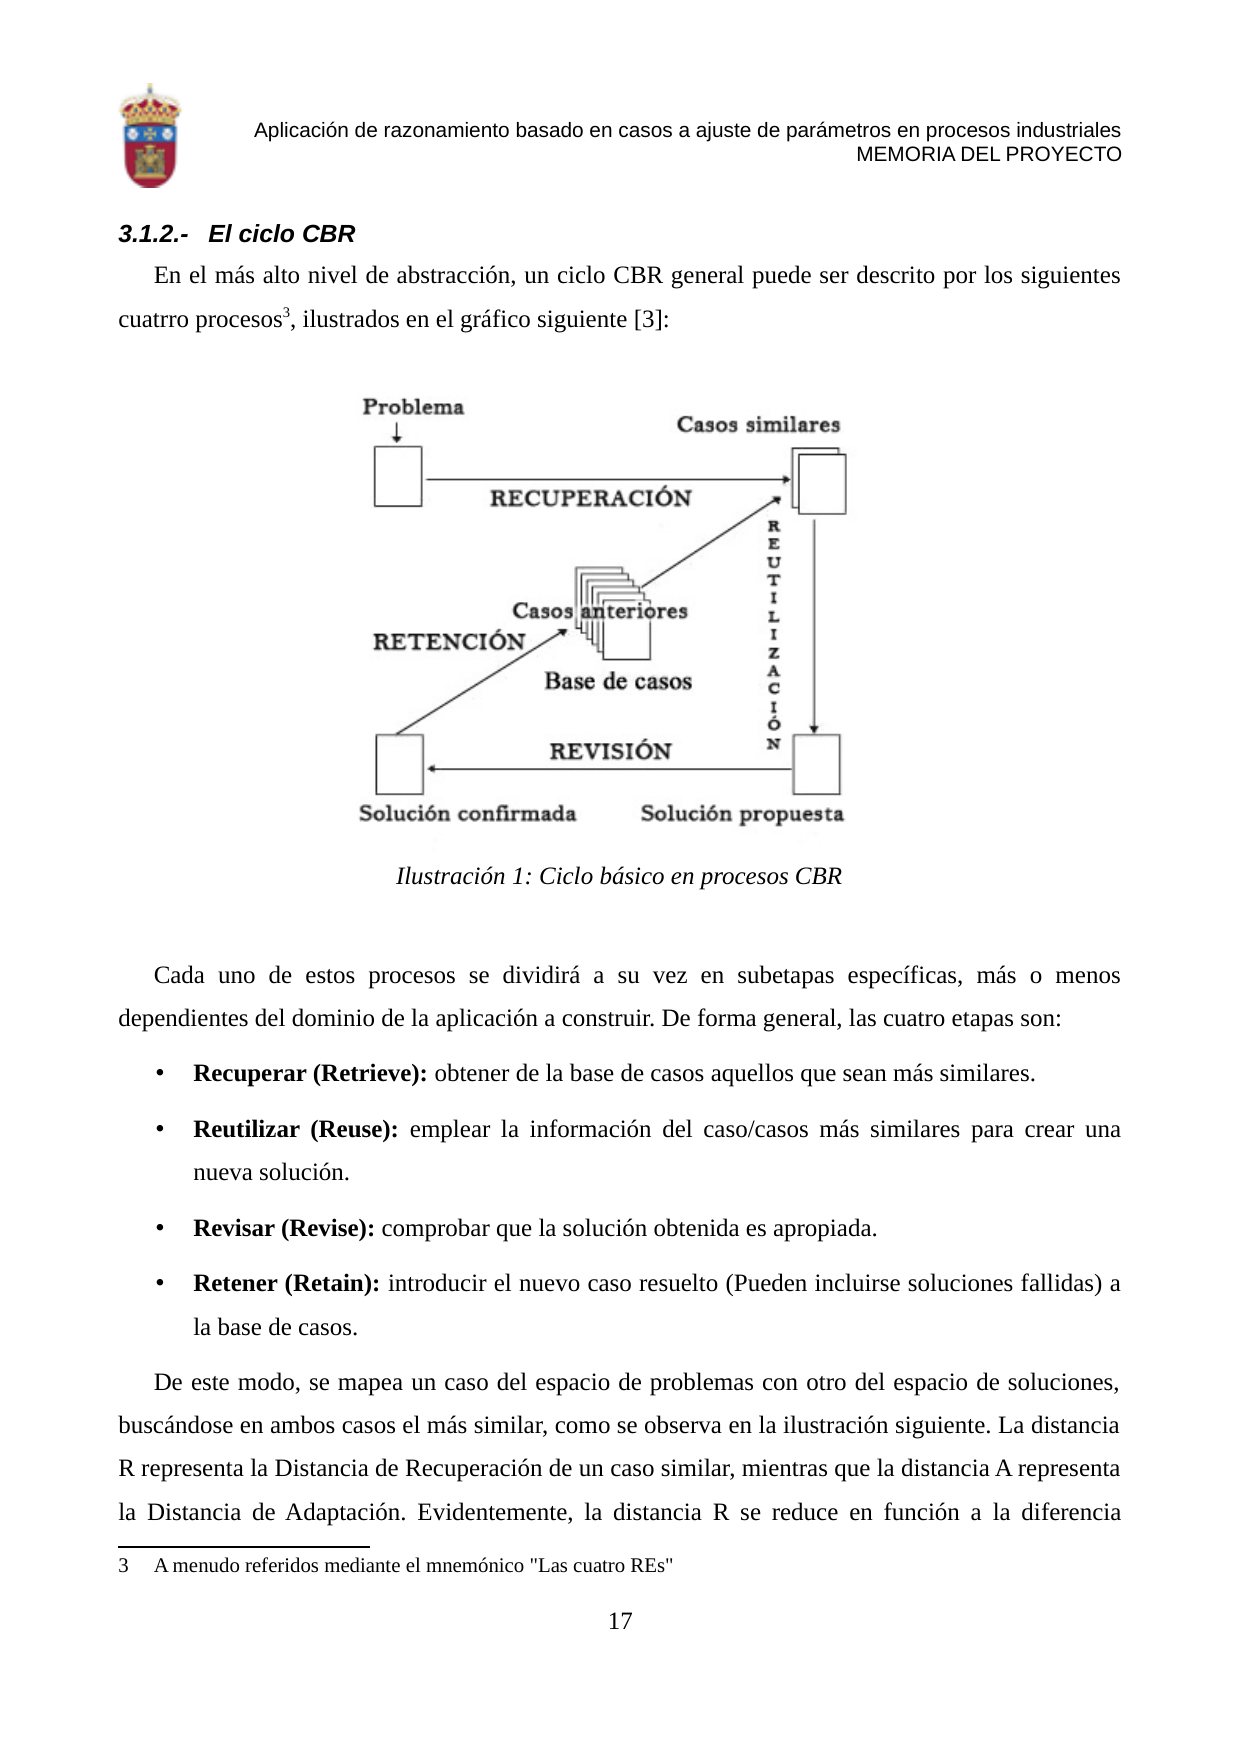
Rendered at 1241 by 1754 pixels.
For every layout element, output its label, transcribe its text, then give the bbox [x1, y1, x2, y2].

list Reutilizar (Reuse): emplear la información del caso/casos más similares para crear una nueva solución. [156, 1114, 1122, 1186]
subtitle El ciclo CBR [118, 219, 1122, 248]
list Retener (Retain): introducir el nuevo caso resuelto (Pueden incluirse soluciones fallidas) a la base de casos. [156, 1268, 1122, 1340]
text De este modo, se mapea un caso del espacio de problemas con otro del espacio de soluciones, buscándose en ambos casos el más similar, como se observa en la ilustración siguiente. La distancia R representa la Distancia de Recuperación de un caso similar, mientras que la distancia A representa la Distancia de Adaptación. Evidentemente, la distancia R se reduce en función a la diferencia [118, 1367, 1122, 1525]
picture [332, 371, 908, 861]
picture [117, 83, 184, 188]
text Cada uno de estos procesos se dividirá a su vez en subetapas específicas, más o menos dependientes del dominio de la aplicación a construir. De forma general, las cuatro etapas son: [118, 960, 1122, 1032]
text Ilustración 1: Ciclo básico en procesos CBR [333, 861, 908, 890]
text A menudo referidos mediante el mnemónico "Las cuatro REs" [118, 1553, 1122, 1577]
list Recuperar (Retrieve): obtener de la base de casos aquellos que sean más similares. [156, 1058, 1122, 1087]
text En el más alto nivel de abstracción, un ciclo CBR general puede ser descrito por los siguientes cuatrro procesos, ilustrados en el gráfico siguiente [3]: [118, 261, 1122, 332]
list Revisar (Revise): comprobar que la solución obtenida es apropiada. [156, 1213, 1122, 1242]
